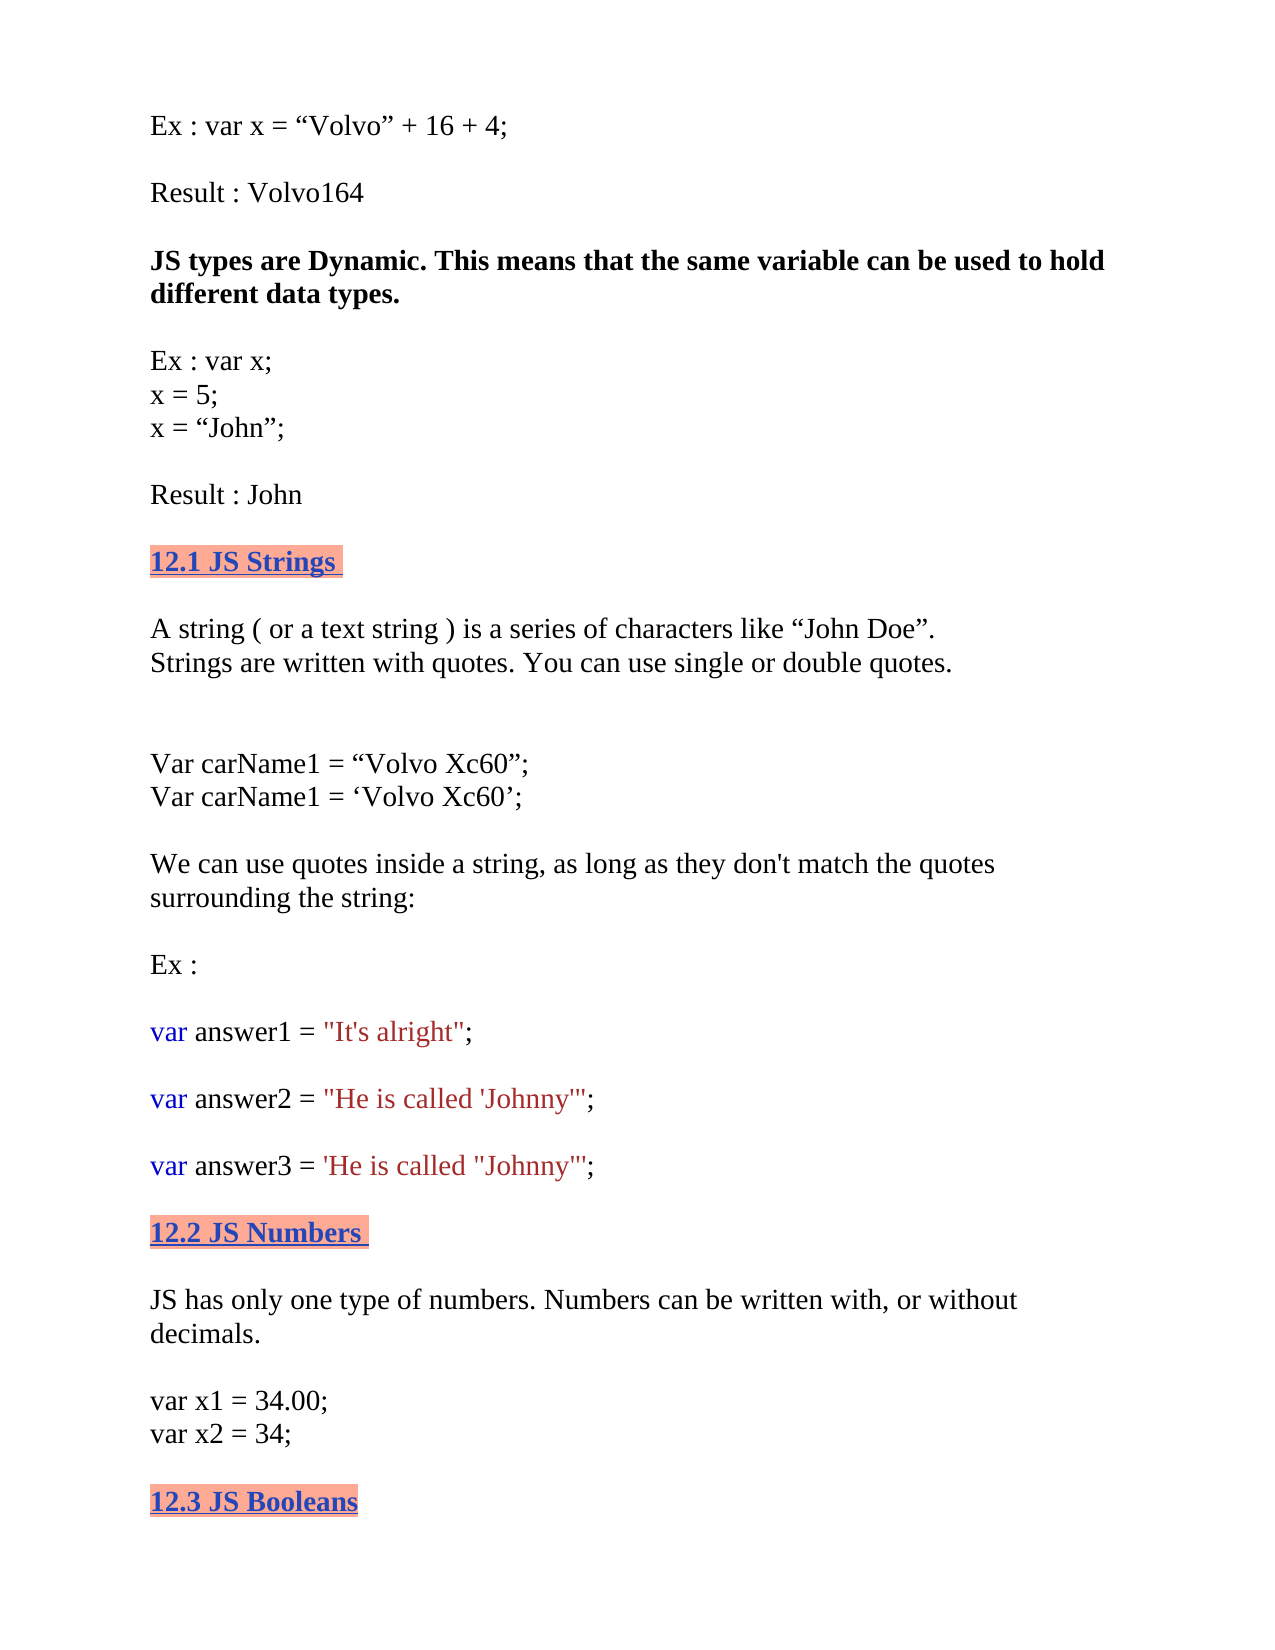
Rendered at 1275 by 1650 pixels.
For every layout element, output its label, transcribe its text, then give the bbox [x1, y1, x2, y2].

text Result : John [150, 477, 1125, 511]
text JS types are Dynamic. This means that the same variable can be used to hold different data types. [150, 243, 1125, 310]
text JS has only one type of numbers. Numbers can be written with, or without decimals. [150, 1282, 1125, 1349]
text x = “John”; [150, 410, 1125, 444]
text Result : Volvo164 [150, 176, 1125, 209]
text var x2 = 34; [150, 1417, 1125, 1450]
text Ex : var x; [150, 343, 1125, 377]
text 12.1 JS Strings [150, 544, 1125, 578]
text var x1 = 34.00; [150, 1383, 1125, 1417]
text Ex : [150, 947, 1125, 981]
text Ex : var x = “Volvo” + 16 + 4; [150, 108, 1125, 142]
text Var carName1 = ‘Volvo Xc60’; [150, 779, 1125, 813]
text We can use quotes inside a string, as long as they don't match the quotes surrounding the string: [150, 846, 1125, 913]
text x = 5; [150, 377, 1125, 410]
text Var carName1 = “Volvo Xc60”; [150, 746, 1125, 779]
text Strings are written with quotes. You can use single or double quotes. [150, 645, 1125, 679]
text var answer2 = "He is called 'Johnny'"; [150, 1081, 1125, 1115]
text 12.3 JS Booleans [150, 1484, 1125, 1517]
text var answer3 = 'He is called "Johnny"'; [150, 1148, 1125, 1182]
text 12.2 JS Numbers [150, 1215, 1125, 1249]
text var answer1 = "It's alright"; [150, 1014, 1125, 1048]
text A string ( or a text string ) is a series of characters like “John Doe”. [150, 612, 1125, 645]
